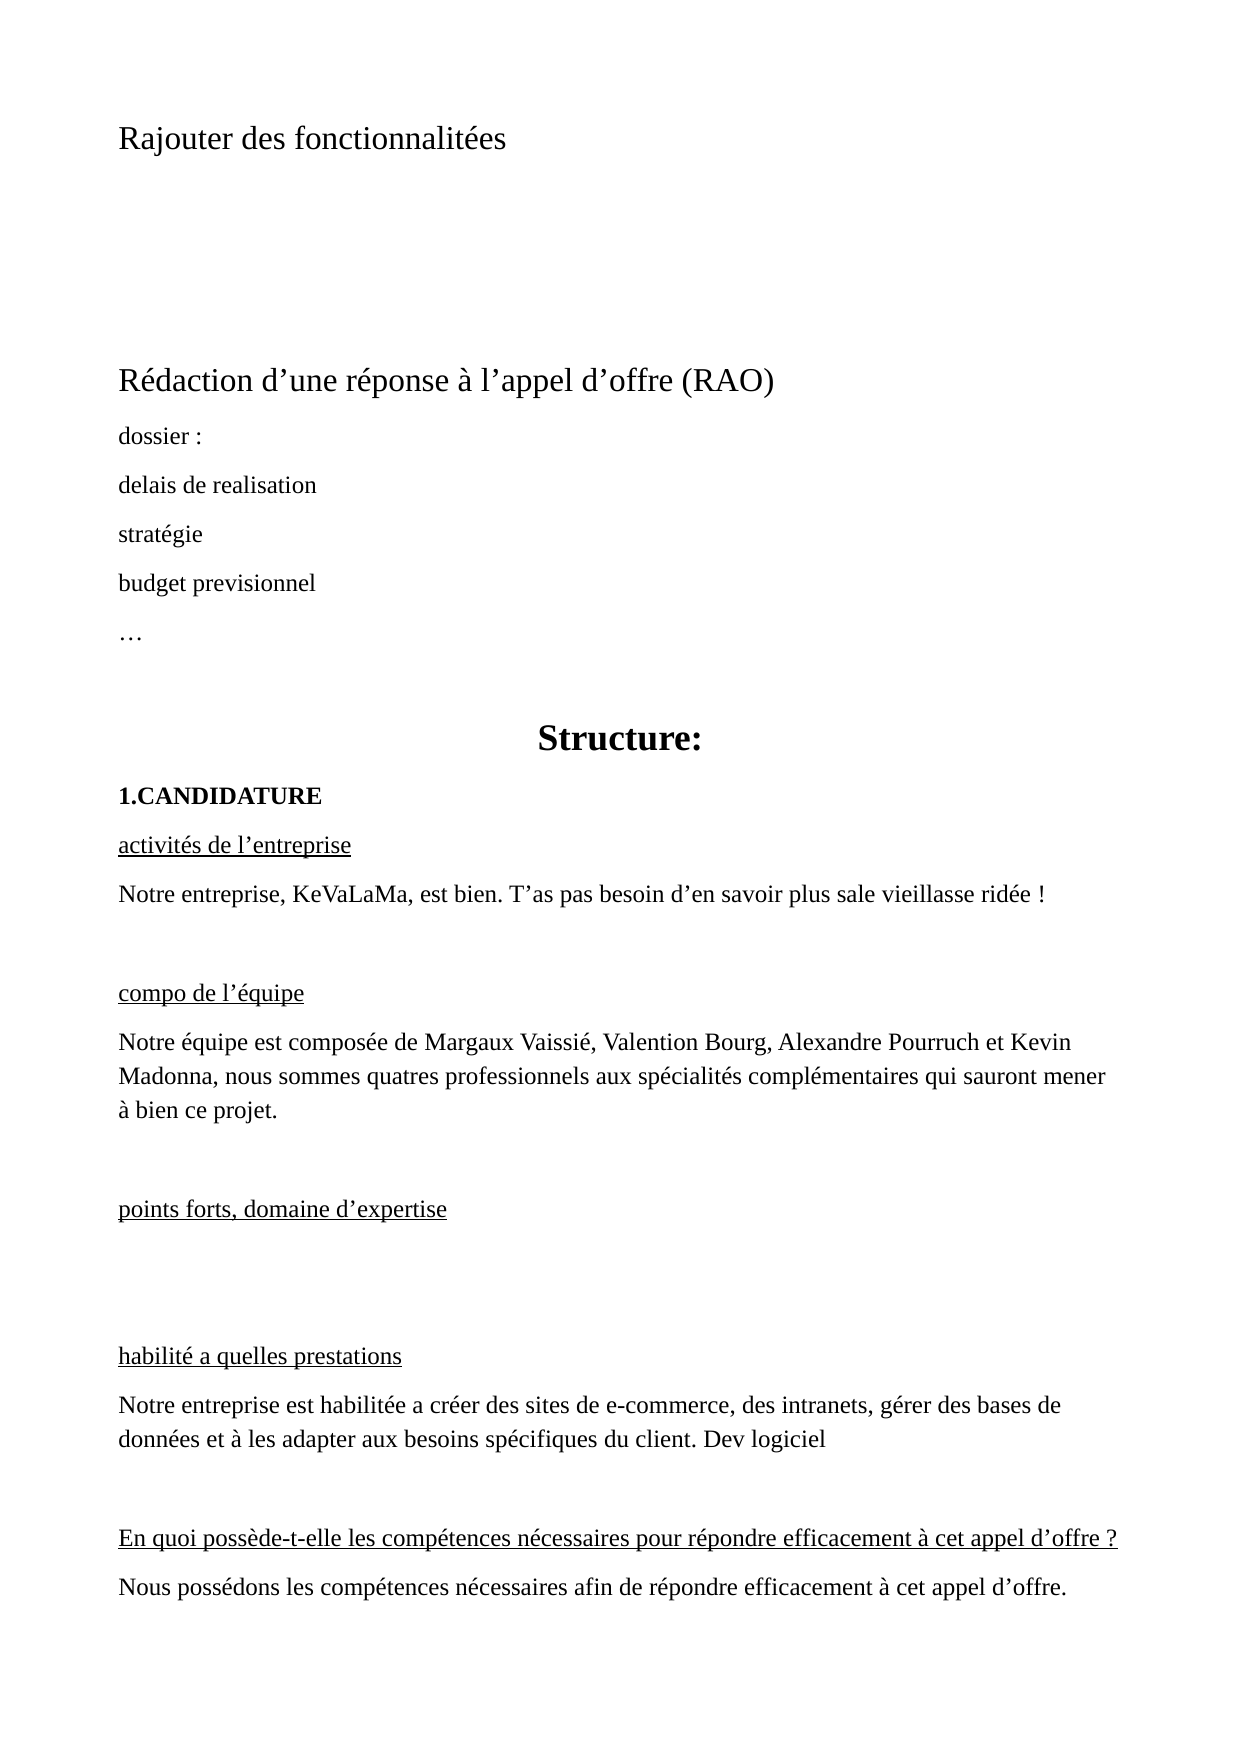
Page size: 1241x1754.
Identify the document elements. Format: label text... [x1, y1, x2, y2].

text Notre entreprise est habilitée a créer des sites de e-commerce, des intranets, gérer des bases de données et à les adapter aux besoins spécifiques du client. Dev logiciel [118, 1390, 1122, 1453]
text Rédaction d’une réponse à l’appel d’offre (RAO) [118, 360, 1122, 398]
text Nous possédons les compétences nécessaires afin de répondre efficacement à cet appel d’offre. [118, 1572, 1122, 1600]
text En quoi possède-t-elle les compétences nécessaires pour répondre efficacement à cet appel d’offre ? [118, 1523, 1122, 1551]
text budget previsionnel [118, 568, 1122, 597]
text Notre entreprise, KeVaLaMa, est bien. T’as pas besoin d’en savoir plus sale vieillasse ridée ! [118, 879, 1122, 908]
text stratégie [118, 519, 1122, 548]
text points forts, domaine d’expertise [118, 1194, 1122, 1222]
text dossier : [118, 421, 1122, 449]
text Notre équipe est composée de Margaux Vaissié, Valention Bourg, Alexandre Pourruch et Kevin Madonna, nous sommes quatres professionnels aux spécialités complémentaires qui sauront mener à bien ce projet. [118, 1027, 1122, 1124]
text 1.CANDIDATURE [118, 781, 1122, 810]
text activités de l’entreprise [118, 830, 1122, 859]
text … [118, 617, 1122, 646]
text Structure: [118, 715, 1122, 758]
text delais de realisation [118, 470, 1122, 498]
text habilité a quelles prestations [118, 1341, 1122, 1370]
text compo de l’équipe [118, 978, 1122, 1006]
text Rajouter des fonctionnalitées [118, 118, 1122, 156]
